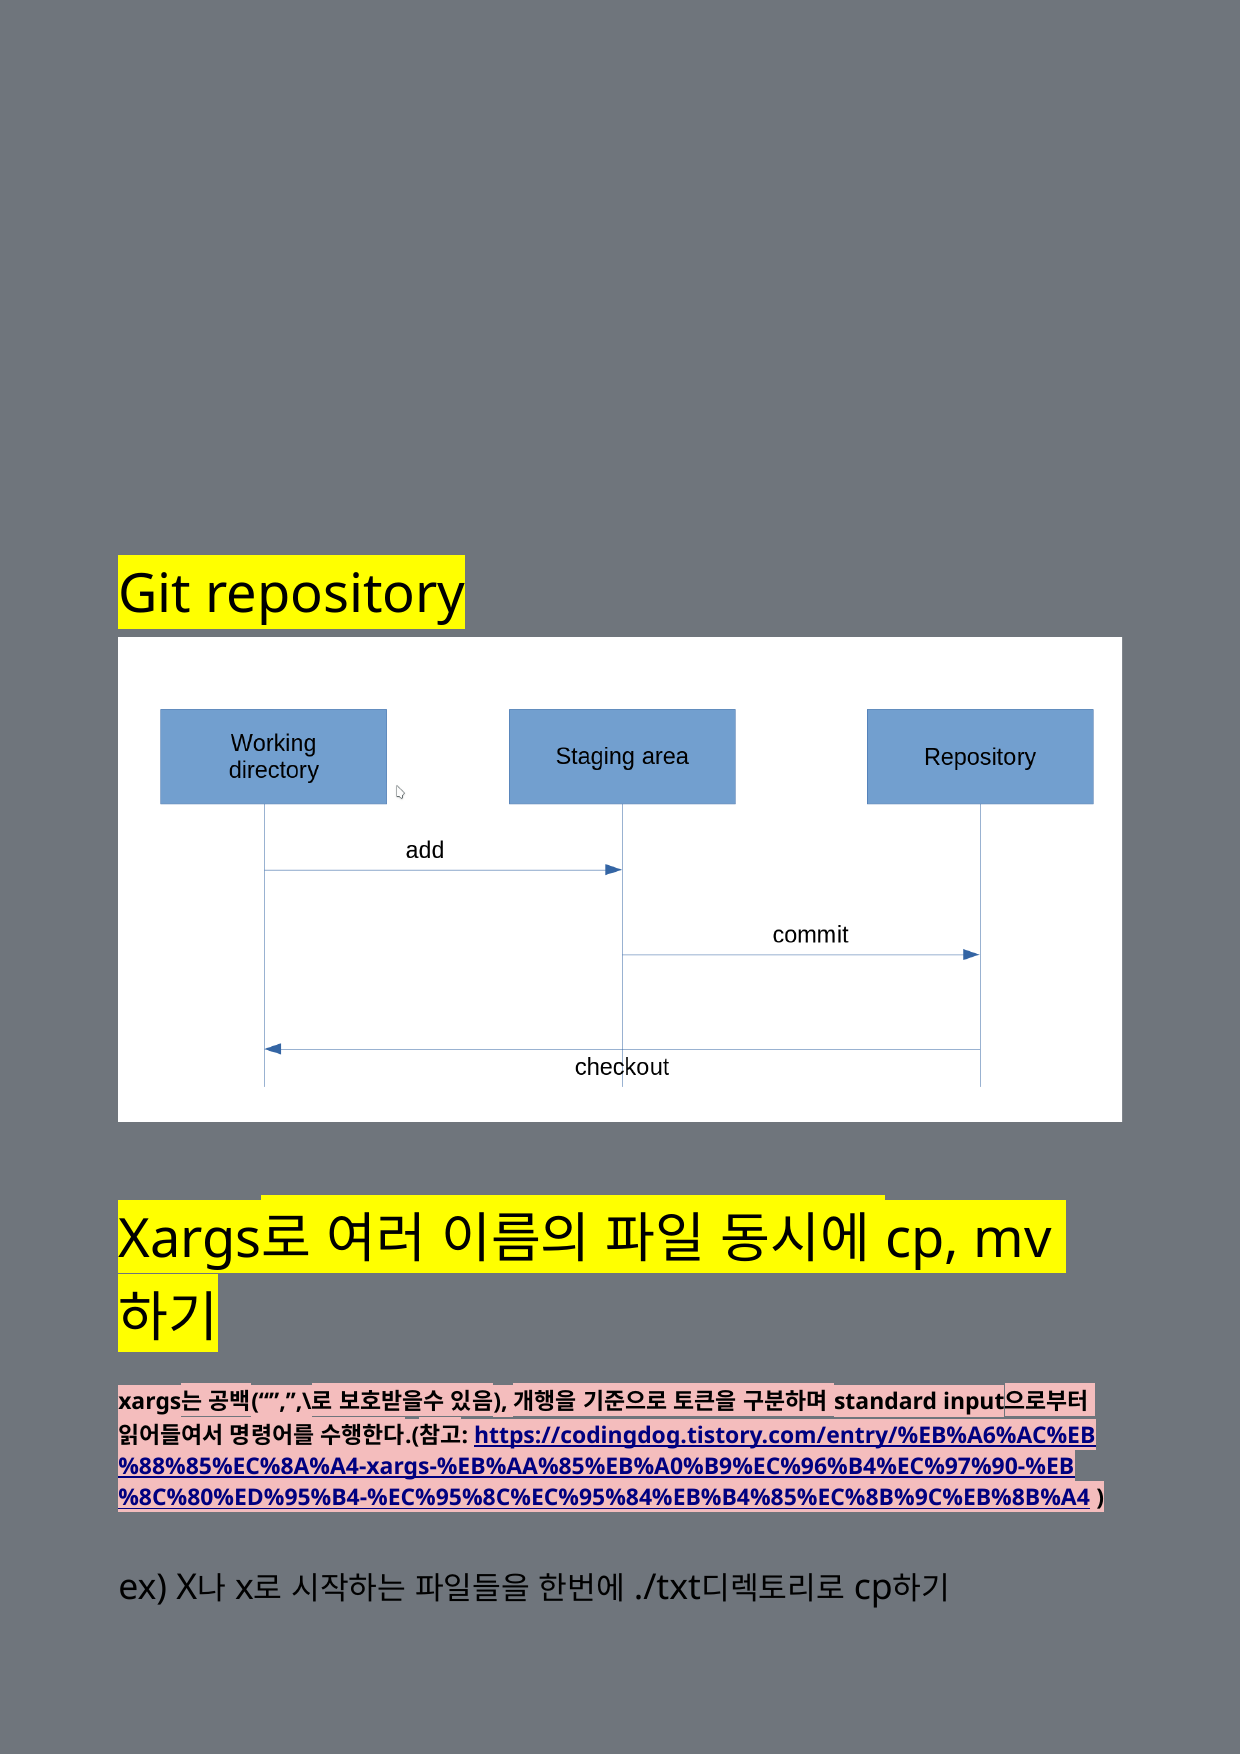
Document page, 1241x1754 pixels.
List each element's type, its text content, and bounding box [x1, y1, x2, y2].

text Xargs로 여러 이름의 파일 동시에 cp, mv 하기 [118, 1195, 1122, 1352]
text ex) X나 x로 시작하는 파일들을 한번에 ./txt디렉토리로 cp하기 [118, 1561, 1122, 1609]
text xargs는 공백(“”,’’,\로 보호받을수 있음), 개행을 기준으로 토큰을 구분하며 standard input으로부터 읽어들여서 명령어를 수행한다.(참고: https://codingdog.tistory.com/entry/%EB%A6%AC%EB%88%85%EC%8A%A4-xargs-%EB%AA%85%EB%A0%B9%EC%96%B4%EC%97%90-%EB%8C%80%ED%95%B4-%EC%95%8C%EC%95%84%EB%B4%85%EC%8B%9C%EB%8B%A4 ) [118, 1383, 1122, 1512]
picture [118, 637, 1123, 1122]
text Git repository [118, 555, 1122, 629]
